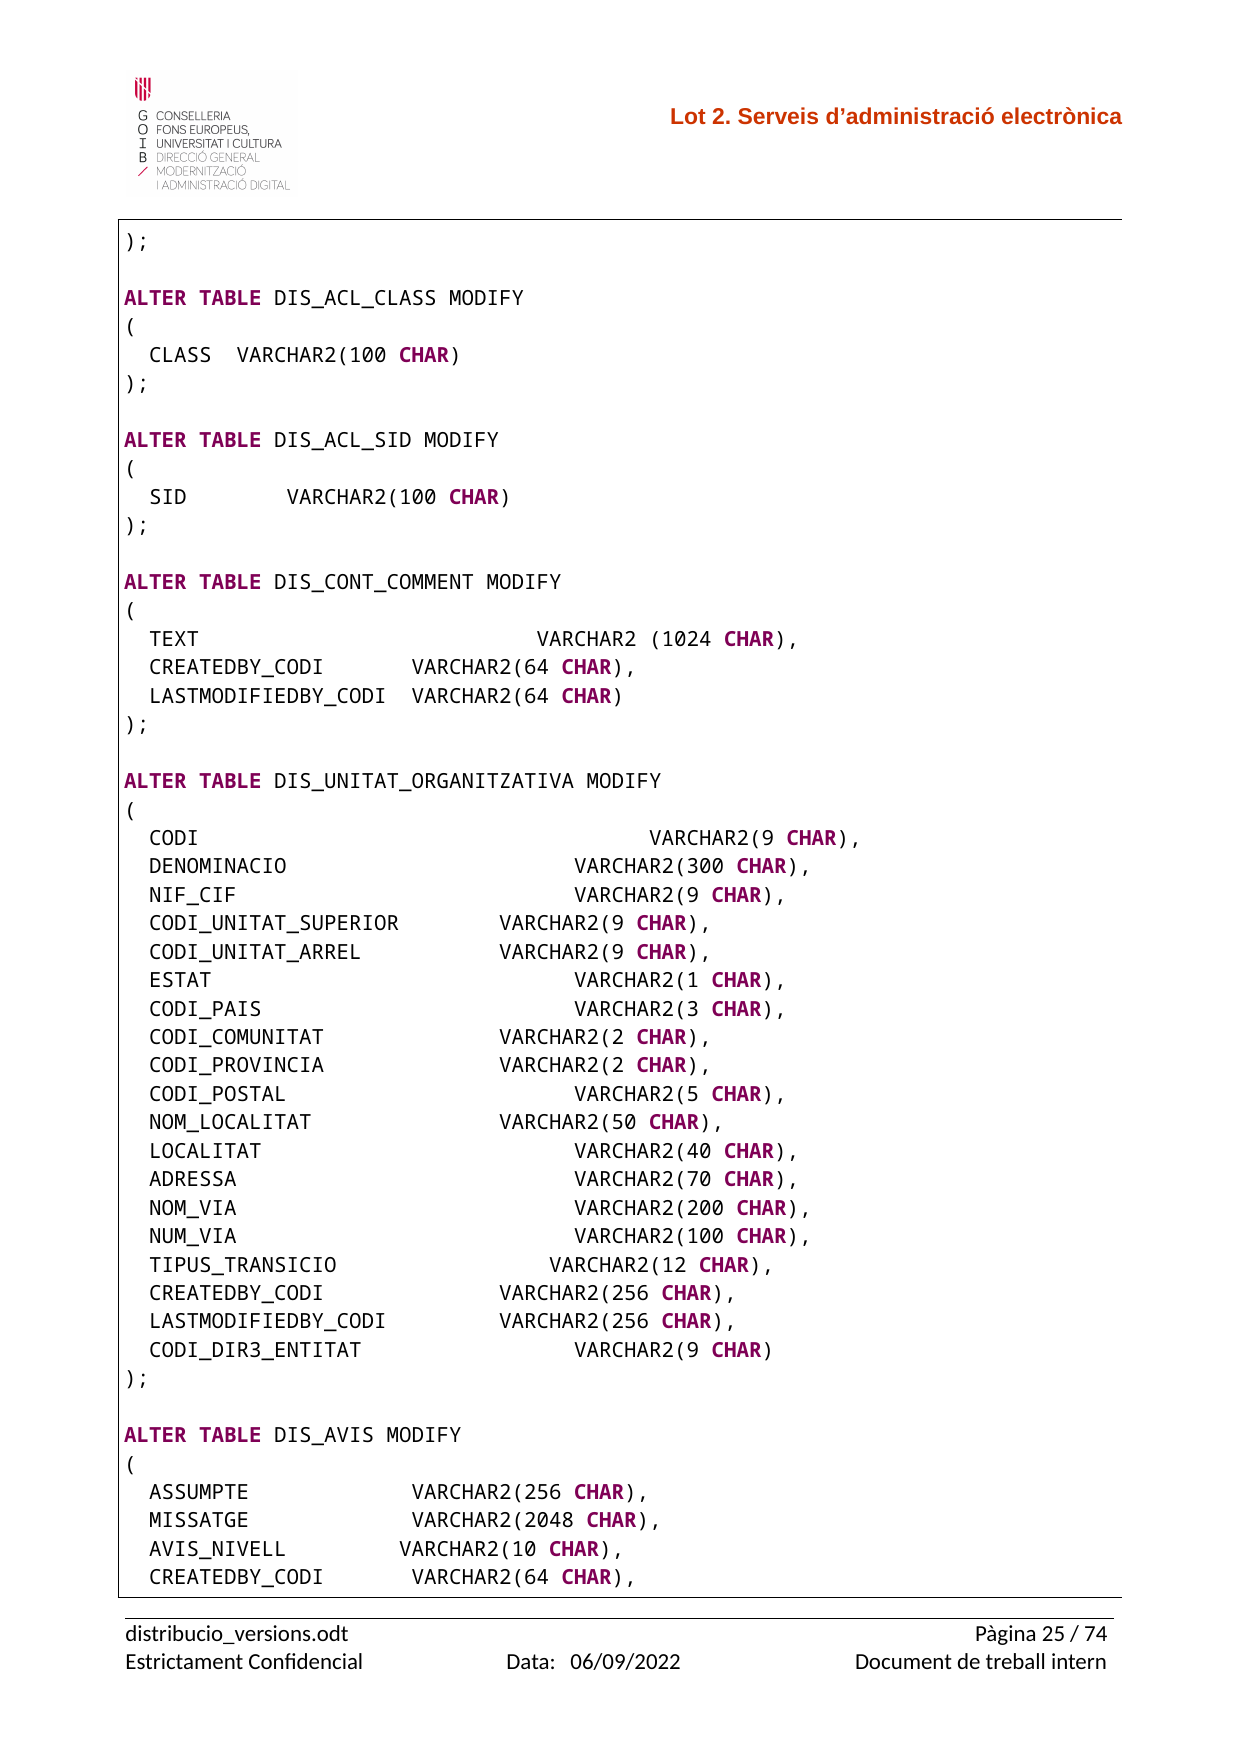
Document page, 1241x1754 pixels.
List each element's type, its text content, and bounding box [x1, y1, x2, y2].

table_header ); ALTER TABLE DIS_ACL_CLASS MODIFY ( CLASS VARCHAR2(100 CHAR) ); ALTER TABLE DIS_ACL_SID MODIFY ( SID VARCHAR2(100 CHAR) ); ALTER TABLE DIS_CONT_COMMENT MODIFY ( TEXT VARCHAR2 (1024 CHAR), CREATEDBY_CODI VARCHAR2(64 CHAR), LASTMODIFIEDBY_CODI VARCHAR2(64 CHAR) ); ALTER TABLE DIS_UNITAT_ORGANITZATIVA MODIFY ( CODI VARCHAR2(9 CHAR), DENOMINACIO VARCHAR2(300 CHAR), NIF_CIF VARCHAR2(9 CHAR), CODI_UNITAT_SUPERIOR VARCHAR2(9 CHAR), CODI_UNITAT_ARREL VARCHAR2(9 CHAR), ESTAT VARCHAR2(1 CHAR), CODI_PAIS VARCHAR2(3 CHAR), CODI_COMUNITAT VARCHAR2(2 CHAR), CODI_PROVINCIA VARCHAR2(2 CHAR), CODI_POSTAL VARCHAR2(5 CHAR), NOM_LOCALITAT VARCHAR2(50 CHAR), LOCALITAT VARCHAR2(40 CHAR), ADRESSA VARCHAR2(70 CHAR), NOM_VIA VARCHAR2(200 CHAR), NUM_VIA VARCHAR2(100 CHAR), TIPUS_TRANSICIO VARCHAR2(12 CHAR), CREATEDBY_CODI VARCHAR2(256 CHAR), LASTMODIFIEDBY_CODI VARCHAR2(256 CHAR), CODI_DIR3_ENTITAT VARCHAR2(9 CHAR) ); ALTER TABLE DIS_AVIS MODIFY ( ASSUMPTE VARCHAR2(256 CHAR), MISSATGE VARCHAR2(2048 CHAR), AVIS_NIVELL VARCHAR2(10 CHAR), CREATEDBY_CODI VARCHAR2(64 CHAR), [119, 220, 1122, 1597]
picture [126, 70, 299, 197]
